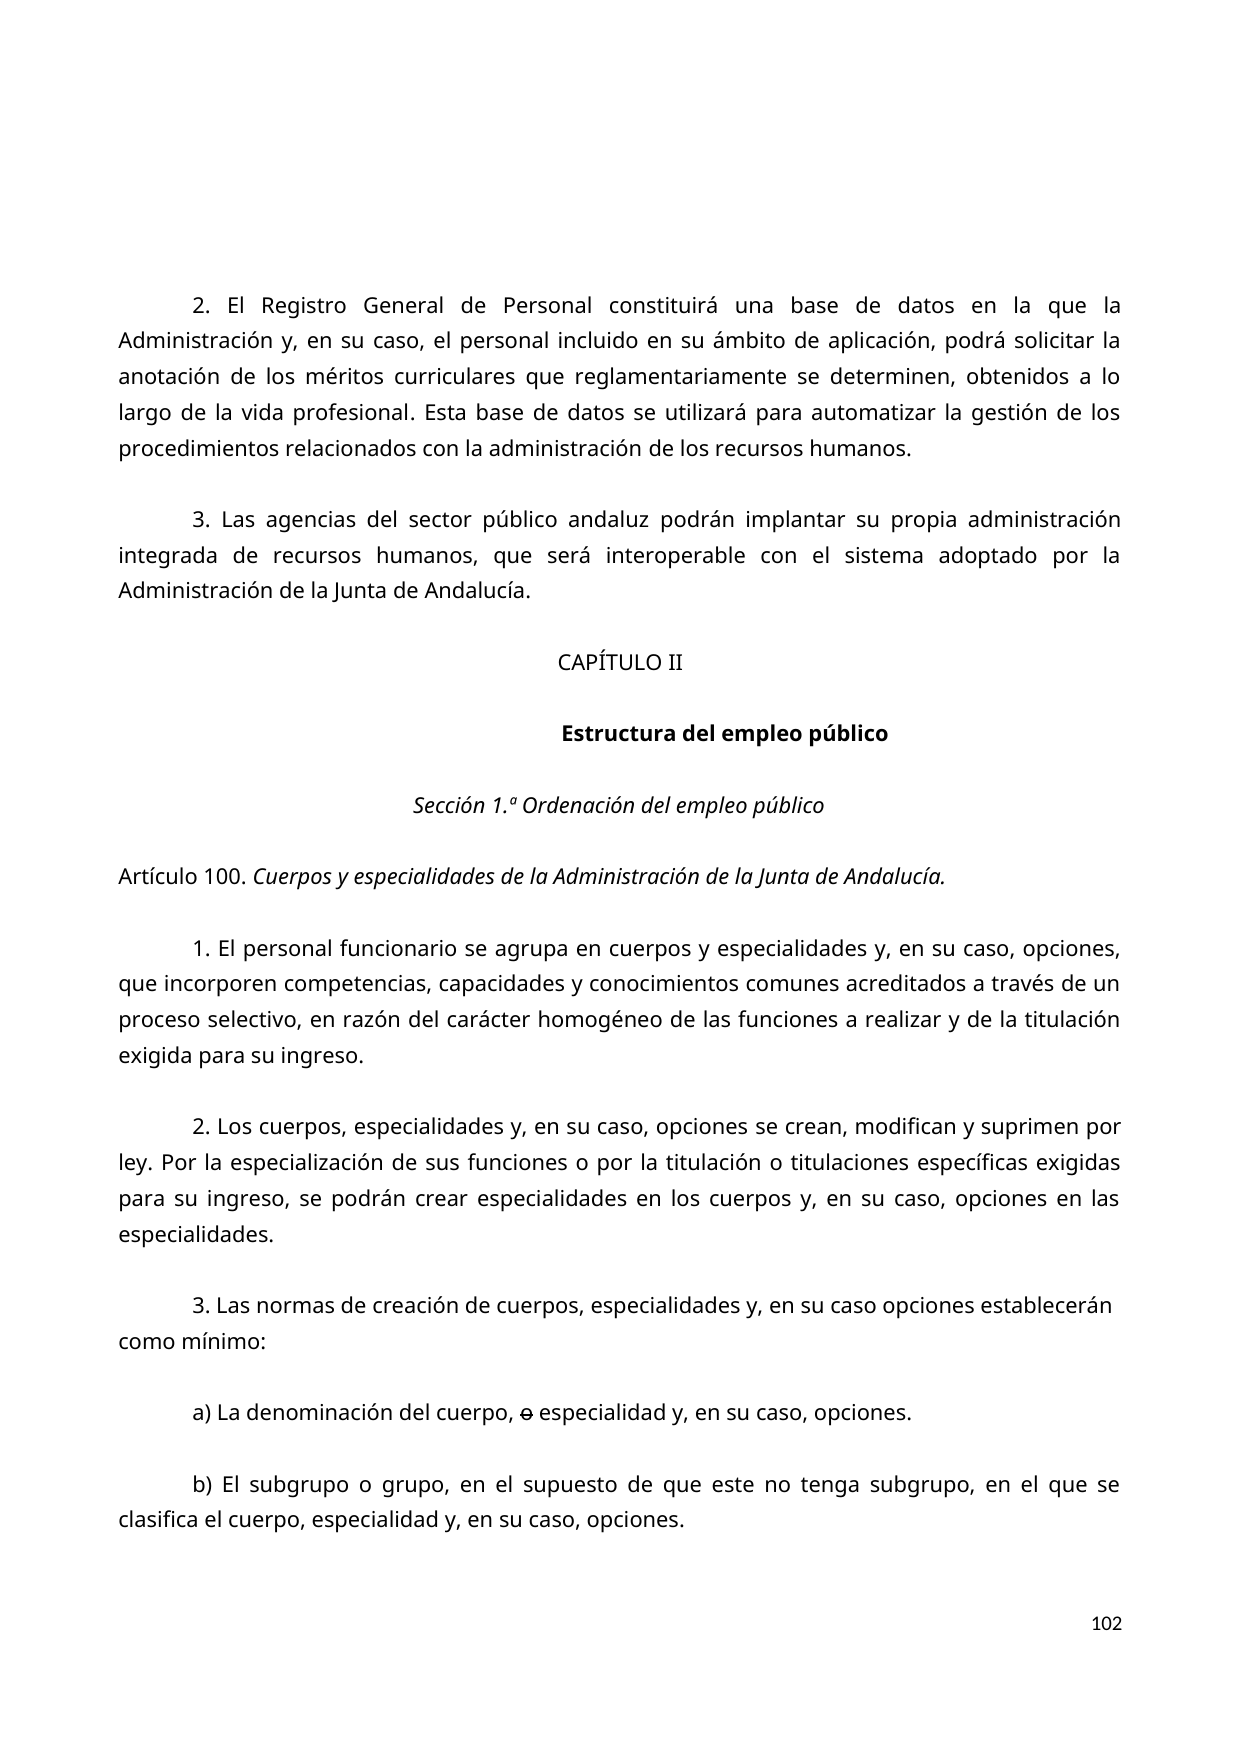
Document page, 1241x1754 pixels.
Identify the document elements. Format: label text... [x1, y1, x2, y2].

text 2. Los cuerpos, especialidades y, en su caso, opciones se crean, modifican y suprimen por ley. Por la especialización de sus funciones o por la titulación o titulaciones específicas exigidas para su ingreso, se podrán crear especialidades en los cuerpos y, en su caso, opciones en las especialidades. [118, 1111, 1122, 1248]
text 2. El Registro General de Personal constituirá una base de datos en la que la Administración y, en su caso, el personal incluido en su ámbito de aplicación, podrá solicitar la anotación de los méritos curriculares que reglamentariamente se determinen, obtenidos a lo largo de la vida profesional. Esta base de datos se utilizará para automatizar la gestión de los procedimientos relacionados con la administración de los recursos humanos. [118, 289, 1122, 462]
text Sección 1.ª Ordenación del empleo público [118, 790, 1122, 819]
text 3. Las normas de creación de cuerpos, especialidades y, en su caso opciones establecerán como mínimo: [118, 1290, 1122, 1356]
text Estructura del empleo público [118, 718, 1122, 748]
text Artículo 100. Cuerpos y especialidades de la Administración de la Junta de Andalucía. [118, 861, 1122, 891]
text CAPÍTULO II [118, 647, 1122, 677]
text a) La denominación del cuerpo, o especialidad y, en su caso, opciones. [118, 1397, 1122, 1427]
text 3. Las agencias del sector público andaluz podrán implantar su propia administración integrada de recursos humanos, que será interoperable con el sistema adoptado por la Administración de la Junta de Andalucía. [118, 504, 1122, 605]
text 1. El personal funcionario se agrupa en cuerpos y especialidades y, en su caso, opciones, que incorporen competencias, capacidades y conocimientos comunes acreditados a través de un proceso selectivo, en razón del carácter homogéneo de las funciones a realizar y de la titulación exigida para su ingreso. [118, 933, 1122, 1070]
text b) El subgrupo o grupo, en el supuesto de que este no tenga subgrupo, en el que se clasifica el cuerpo, especialidad y, en su caso, opciones. [118, 1469, 1122, 1534]
